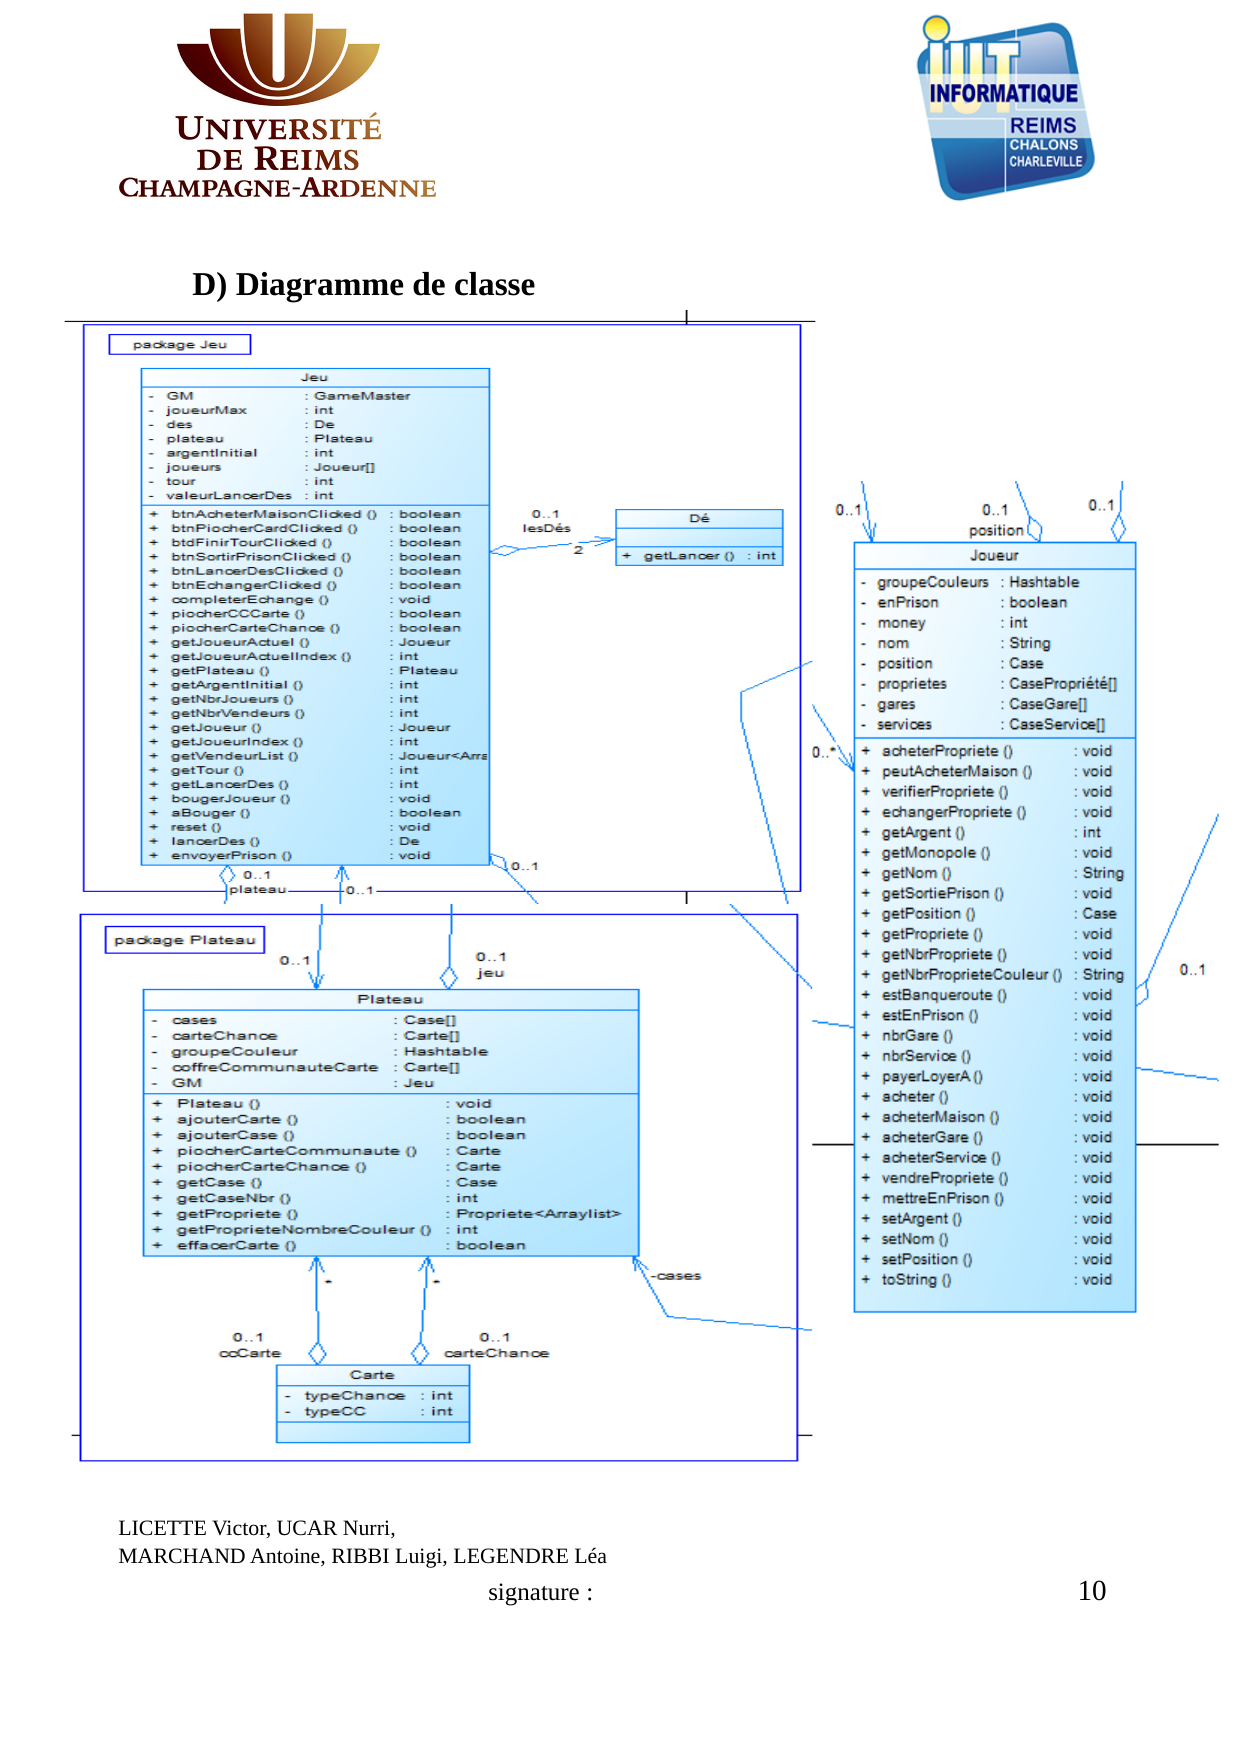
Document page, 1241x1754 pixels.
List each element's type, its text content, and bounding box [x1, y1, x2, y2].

picture [117, 0, 437, 211]
picture [64, 310, 1219, 1470]
picture [899, 0, 1120, 220]
text D) Diagramme de classe [118, 264, 1122, 303]
